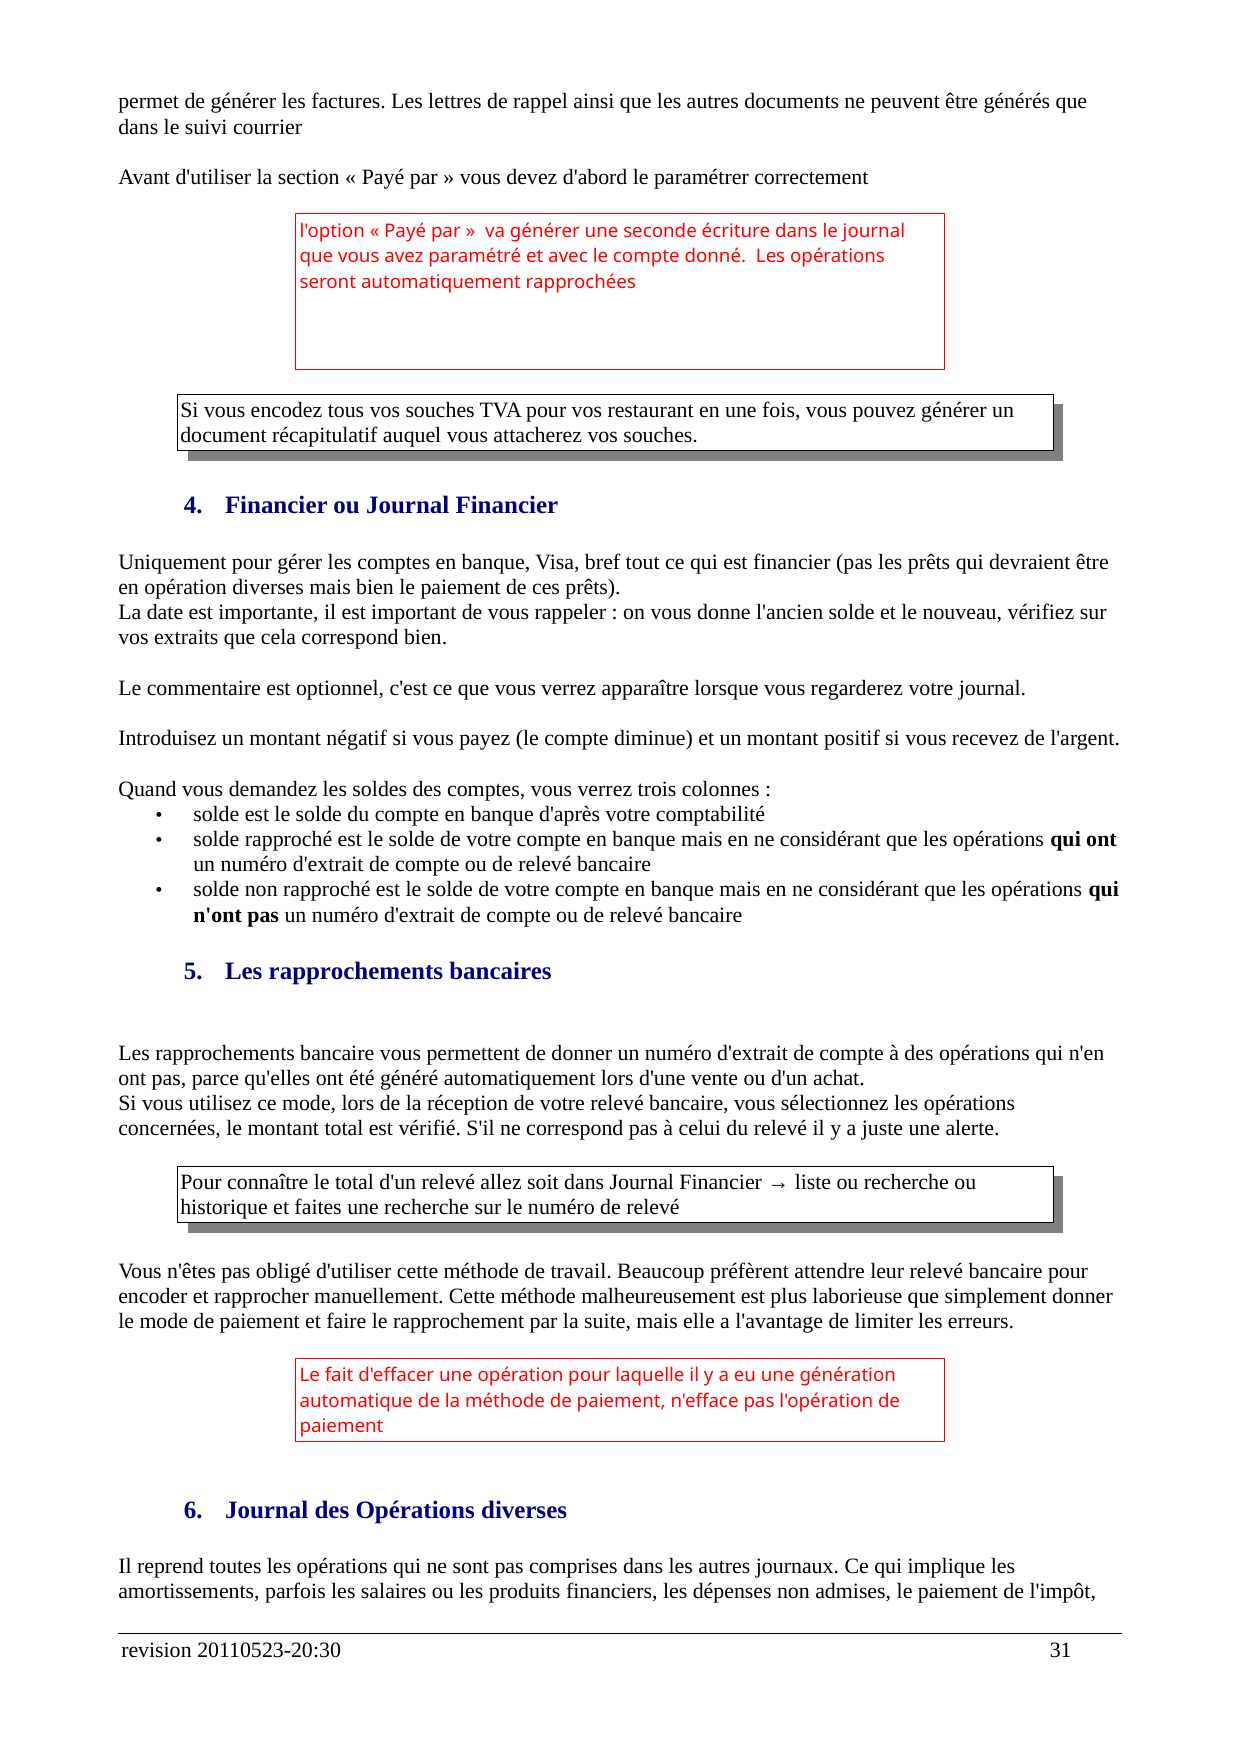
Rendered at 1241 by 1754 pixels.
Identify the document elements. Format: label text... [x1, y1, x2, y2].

text Il reprend toutes les opérations qui ne sont pas comprises dans les autres journaux. Ce qui implique les amortissements, parfois les salaires ou les produits financiers, les dépenses non admises, le paiement de l'impôt, [118, 1553, 1122, 1604]
text Uniquement pour gérer les comptes en banque, Visa, bref tout ce qui est financier (pas les prêts qui devraient être en opération diverses mais bien le paiement de ces prêts). [118, 549, 1122, 599]
text l'option « Payé par » va générer une seconde écriture dans le journal que vous avez paramétré et avec le compte donné. Les opérations seront automatiquement rapprochées [296, 214, 944, 293]
text Quand vous demandez les soldes des comptes, vous verrez trois colonnes : [118, 776, 1122, 801]
text Le fait d'effacer une opération pour laquelle il y a eu une génération automatique de la méthode de paiement, n'efface pas l'opération de paiement [296, 1359, 944, 1441]
text Les rapprochements bancaire vous permettent de donner un numéro d'extrait de compte à des opérations qui n'en ont pas, parce qu'elles ont été généré automatiquement lors d'une vente ou d'un achat. [118, 1040, 1122, 1090]
text Si vous utilisez ce mode, lors de la réception de votre relevé bancaire, vous sélectionnez les opérations concernées, le montant total est vérifié. S'il ne correspond pas à celui du relevé il y a juste une alerte. [118, 1090, 1122, 1141]
text La date est importante, il est important de vous rappeler : on vous donne l'ancien solde et le nouveau, vérifiez sur vos extraits que cela correspond bien. [118, 599, 1122, 649]
list solde est le solde du compte en banque d'après votre comptabilité [156, 801, 1122, 826]
text permet de générer les factures. Les lettres de rappel ainsi que les autres documents ne peuvent être générés que dans le suivi courrier [118, 88, 1122, 139]
text Le commentaire est optionnel, c'est ce que vous verrez apparaître lorsque vous regarderez votre journal. [118, 675, 1122, 700]
subtitle Les rapprochements bancaires [177, 956, 1122, 985]
subtitle Financier ou Journal Financier [177, 491, 1122, 519]
text Introduisez un montant négatif si vous payez (le compte diminue) et un montant positif si vous recevez de l'argent. [118, 725, 1122, 750]
text Avant d'utiliser la section « Payé par » vous devez d'abord le paramétrer correctement [118, 164, 1122, 189]
subtitle Journal des Opérations diverses [177, 1495, 1122, 1524]
text Vous n'êtes pas obligé d'utiliser cette méthode de travail. Beaucoup préfèrent attendre leur relevé bancaire pour encoder et rapprocher manuellement. Cette méthode malheureusement est plus laborieuse que simplement donner le mode de paiement et faire le rapprochement par la suite, mais elle a l'avantage de limiter les erreurs. [118, 1258, 1122, 1334]
text Si vous encodez tous vos souches TVA pour vos restaurant en une fois, vous pouvez générer un document récapitulatif auquel vous attacherez vos souches. [178, 395, 1052, 450]
list solde non rapproché est le solde de votre compte en banque mais en ne considérant que les opérations qui n'ont pas un numéro d'extrait de compte ou de relevé bancaire [156, 876, 1122, 927]
list solde rapproché est le solde de votre compte en banque mais en ne considérant que les opérations qui ont un numéro d'extrait de compte ou de relevé bancaire [156, 826, 1122, 876]
text Pour connaître le total d'un relevé allez soit dans Journal Financier → liste ou recherche ou historique et faites une recherche sur le numéro de relevé [178, 1167, 1052, 1222]
